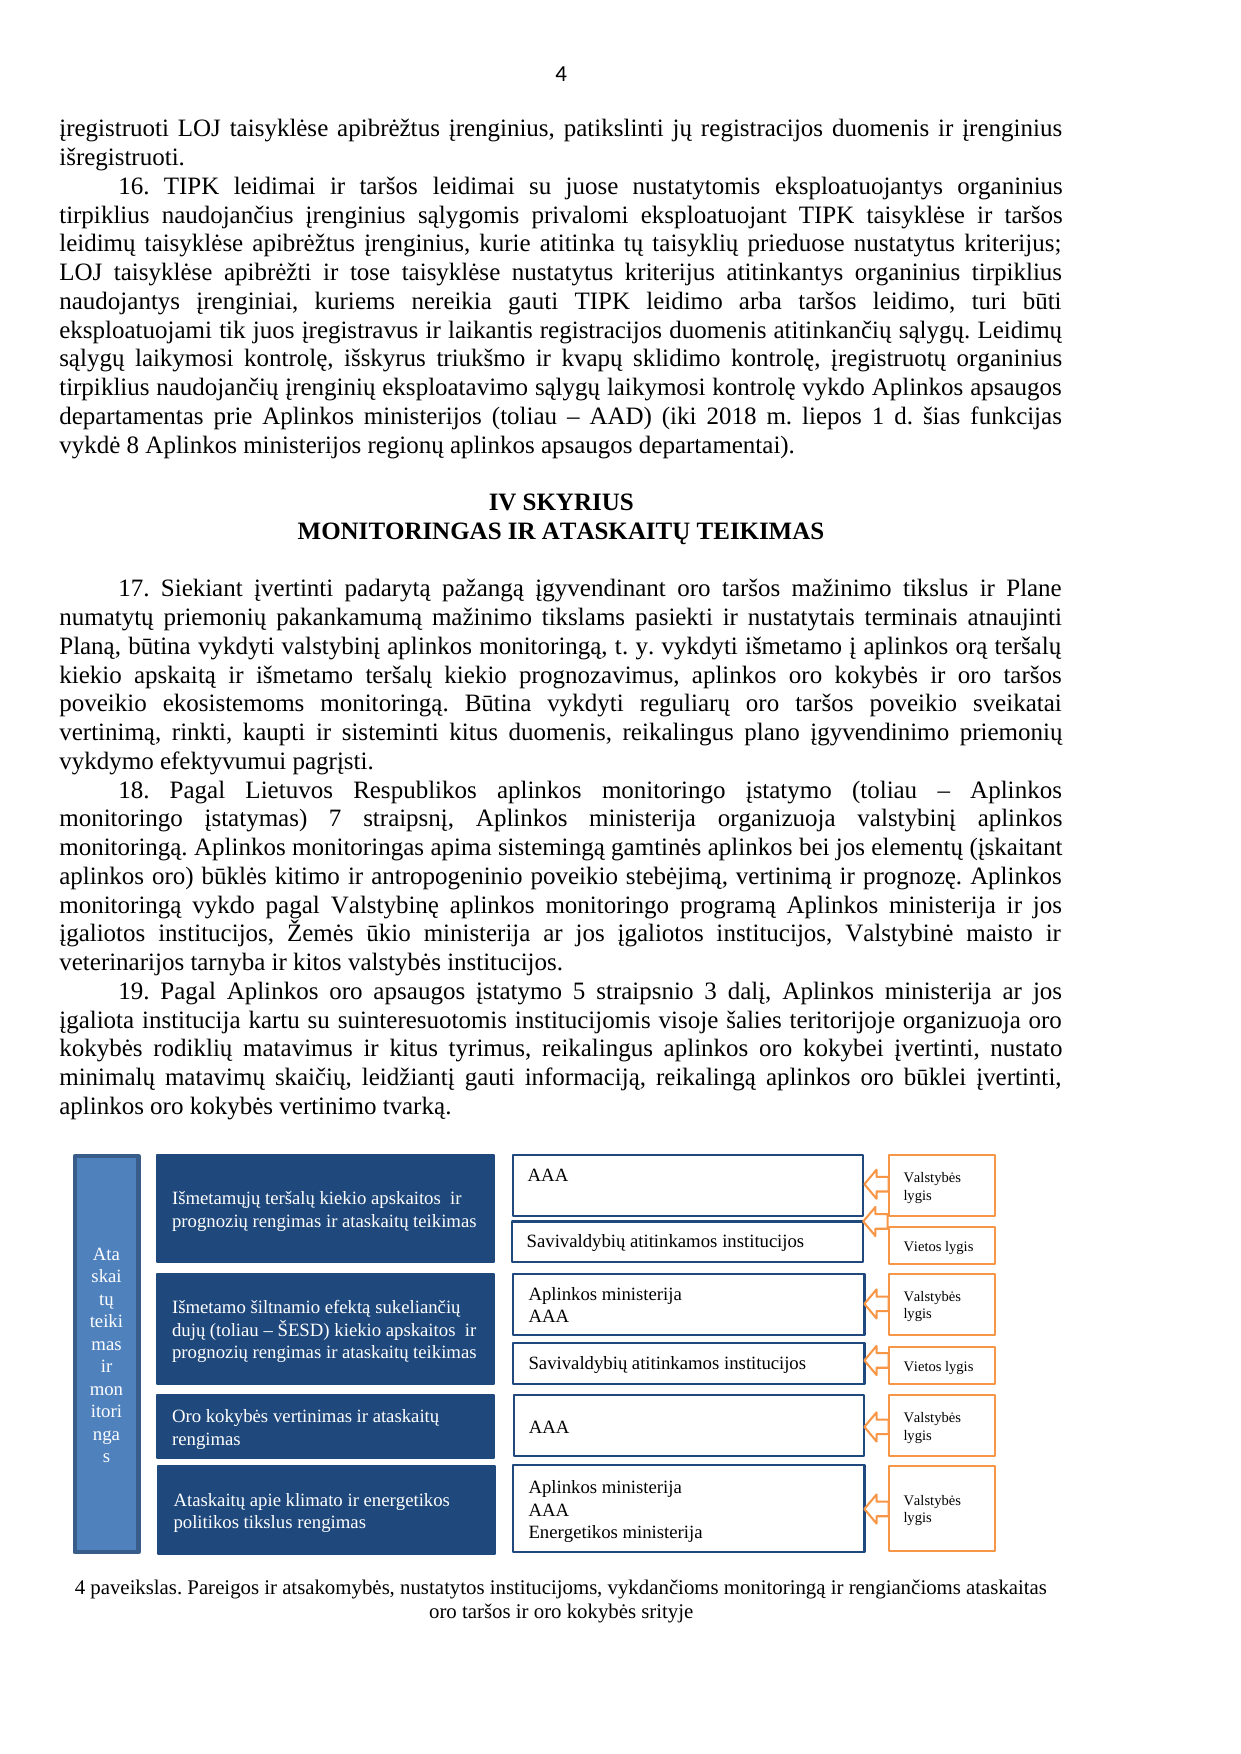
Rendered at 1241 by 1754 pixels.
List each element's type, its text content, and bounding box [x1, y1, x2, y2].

text 16. TIPK leidimai ir taršos leidimai su juose nustatytomis eksploatuojantys organinius tirpiklius naudojančius įrenginius sąlygomis privalomi eksploatuojant TIPK taisyklėse ir taršos leidimų taisyklėse apibrėžtus įrenginius, kurie atitinka tų taisyklių prieduose nustatytus kriterijus; LOJ taisyklėse apibrėžti ir tose taisyklėse nustatytus kriterijus atitinkantys organinius tirpiklius naudojantys įrenginiai, kuriems nereikia gauti TIPK leidimo arba taršos leidimo, turi būti eksploatuojami tik juos įregistravus ir laikantis registracijos duomenis atitinkančių sąlygų. Leidimų sąlygų laikymosi kontrolę, išskyrus triukšmo ir kvapų sklidimo kontrolę, įregistruotų organinius tirpiklius naudojančių įrenginių eksploatavimo sąlygų laikymosi kontrolę vykdo Aplinkos apsaugos departamentas prie Aplinkos ministerijos (toliau – AAD) (iki 2018 m. liepos 1 d. šias funkcijas vykdė 8 Aplinkos ministerijos regionų aplinkos apsaugos departamentai). [59, 171, 1063, 458]
text įregistruoti LOJ taisyklėse apibrėžtus įrenginius, patikslinti jų registracijos duomenis ir įrenginius išregistruoti. [59, 113, 1063, 171]
text 4 paveikslas. Pareigos ir atsakomybės, nustatytos institucijoms, vykdančioms monitoringą ir rengiančioms ataskaitas oro taršos ir oro kokybės srityje [59, 1575, 1063, 1623]
text 17. Siekiant įvertinti padarytą pažangą įgyvendinant oro taršos mažinimo tikslus ir Plane numatytų priemonių pakankamumą mažinimo tikslams pasiekti ir nustatytais terminais atnaujinti Planą, būtina vykdyti valstybinį aplinkos monitoringą, t. y. vykdyti išmetamo į aplinkos orą teršalų kiekio apskaitą ir išmetamo teršalų kiekio prognozavimus, aplinkos oro kokybės ir oro taršos poveikio ekosistemoms monitoringą. Būtina vykdyti reguliarų oro taršos poveikio sveikatai vertinimą, rinkti, kaupti ir sisteminti kitus duomenis, reikalingus plano įgyvendinimo priemonių vykdymo efektyvumui pagrįsti. [59, 573, 1063, 775]
subtitle MONITORINGAS ir ATASKAITŲ TEIKIMAS [59, 516, 1063, 545]
text 19. Pagal Aplinkos oro apsaugos įstatymo 5 straipsnio 3 dalį, Aplinkos ministerija ar jos įgaliota institucija kartu su suinteresuotomis institucijomis visoje šalies teritorijoje organizuoja oro kokybės rodiklių matavimus ir kitus tyrimus, reikalingus aplinkos oro kokybei įvertinti, nustato minimalų matavimų skaičių, leidžiantį gauti informaciją, reikalingą aplinkos oro būklei įvertinti, aplinkos oro kokybės vertinimo tvarką. [59, 976, 1063, 1120]
text 18. Pagal Lietuvos Respublikos aplinkos monitoringo įstatymo (toliau – Aplinkos monitoringo įstatymas) 7 straipsnį, Aplinkos ministerija organizuoja valstybinį aplinkos monitoringą. Aplinkos monitoringas apima sistemingą gamtinės aplinkos bei jos elementų (įskaitant aplinkos oro) būklės kitimo ir antropogeninio poveikio stebėjimą, vertinimą ir prognozę. Aplinkos monitoringą vykdo pagal Valstybinę aplinkos monitoringo programą Aplinkos ministerija ir jos įgaliotos institucijos, Žemės ūkio ministerija ar jos įgaliotos institucijos, Valstybinė maisto ir veterinarijos tarnyba ir kitos valstybės institucijos. [59, 775, 1063, 976]
subtitle IV skyrius [59, 487, 1063, 516]
